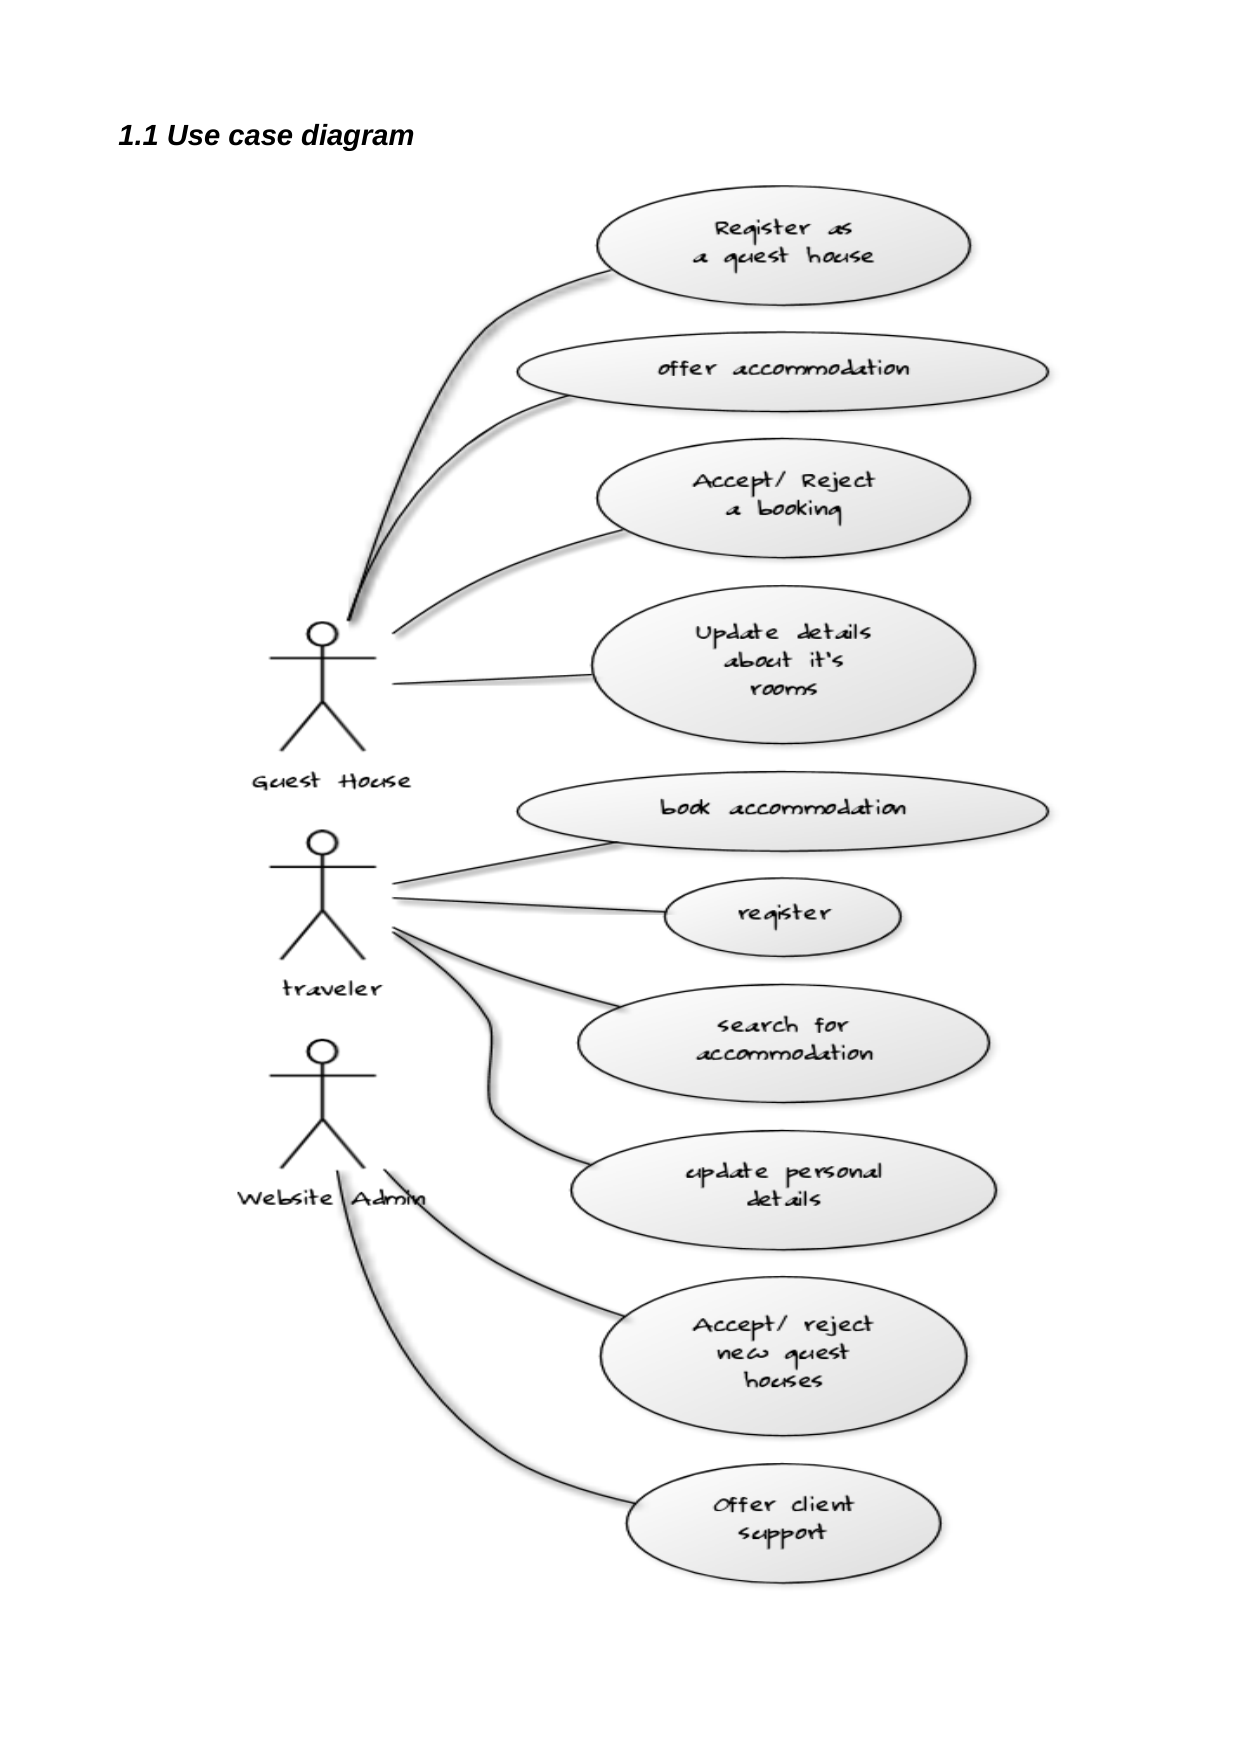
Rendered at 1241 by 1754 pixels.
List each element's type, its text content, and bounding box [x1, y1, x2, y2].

picture [146, 155, 1098, 1614]
subtitle 1.1 Use case diagram [118, 118, 1122, 152]
